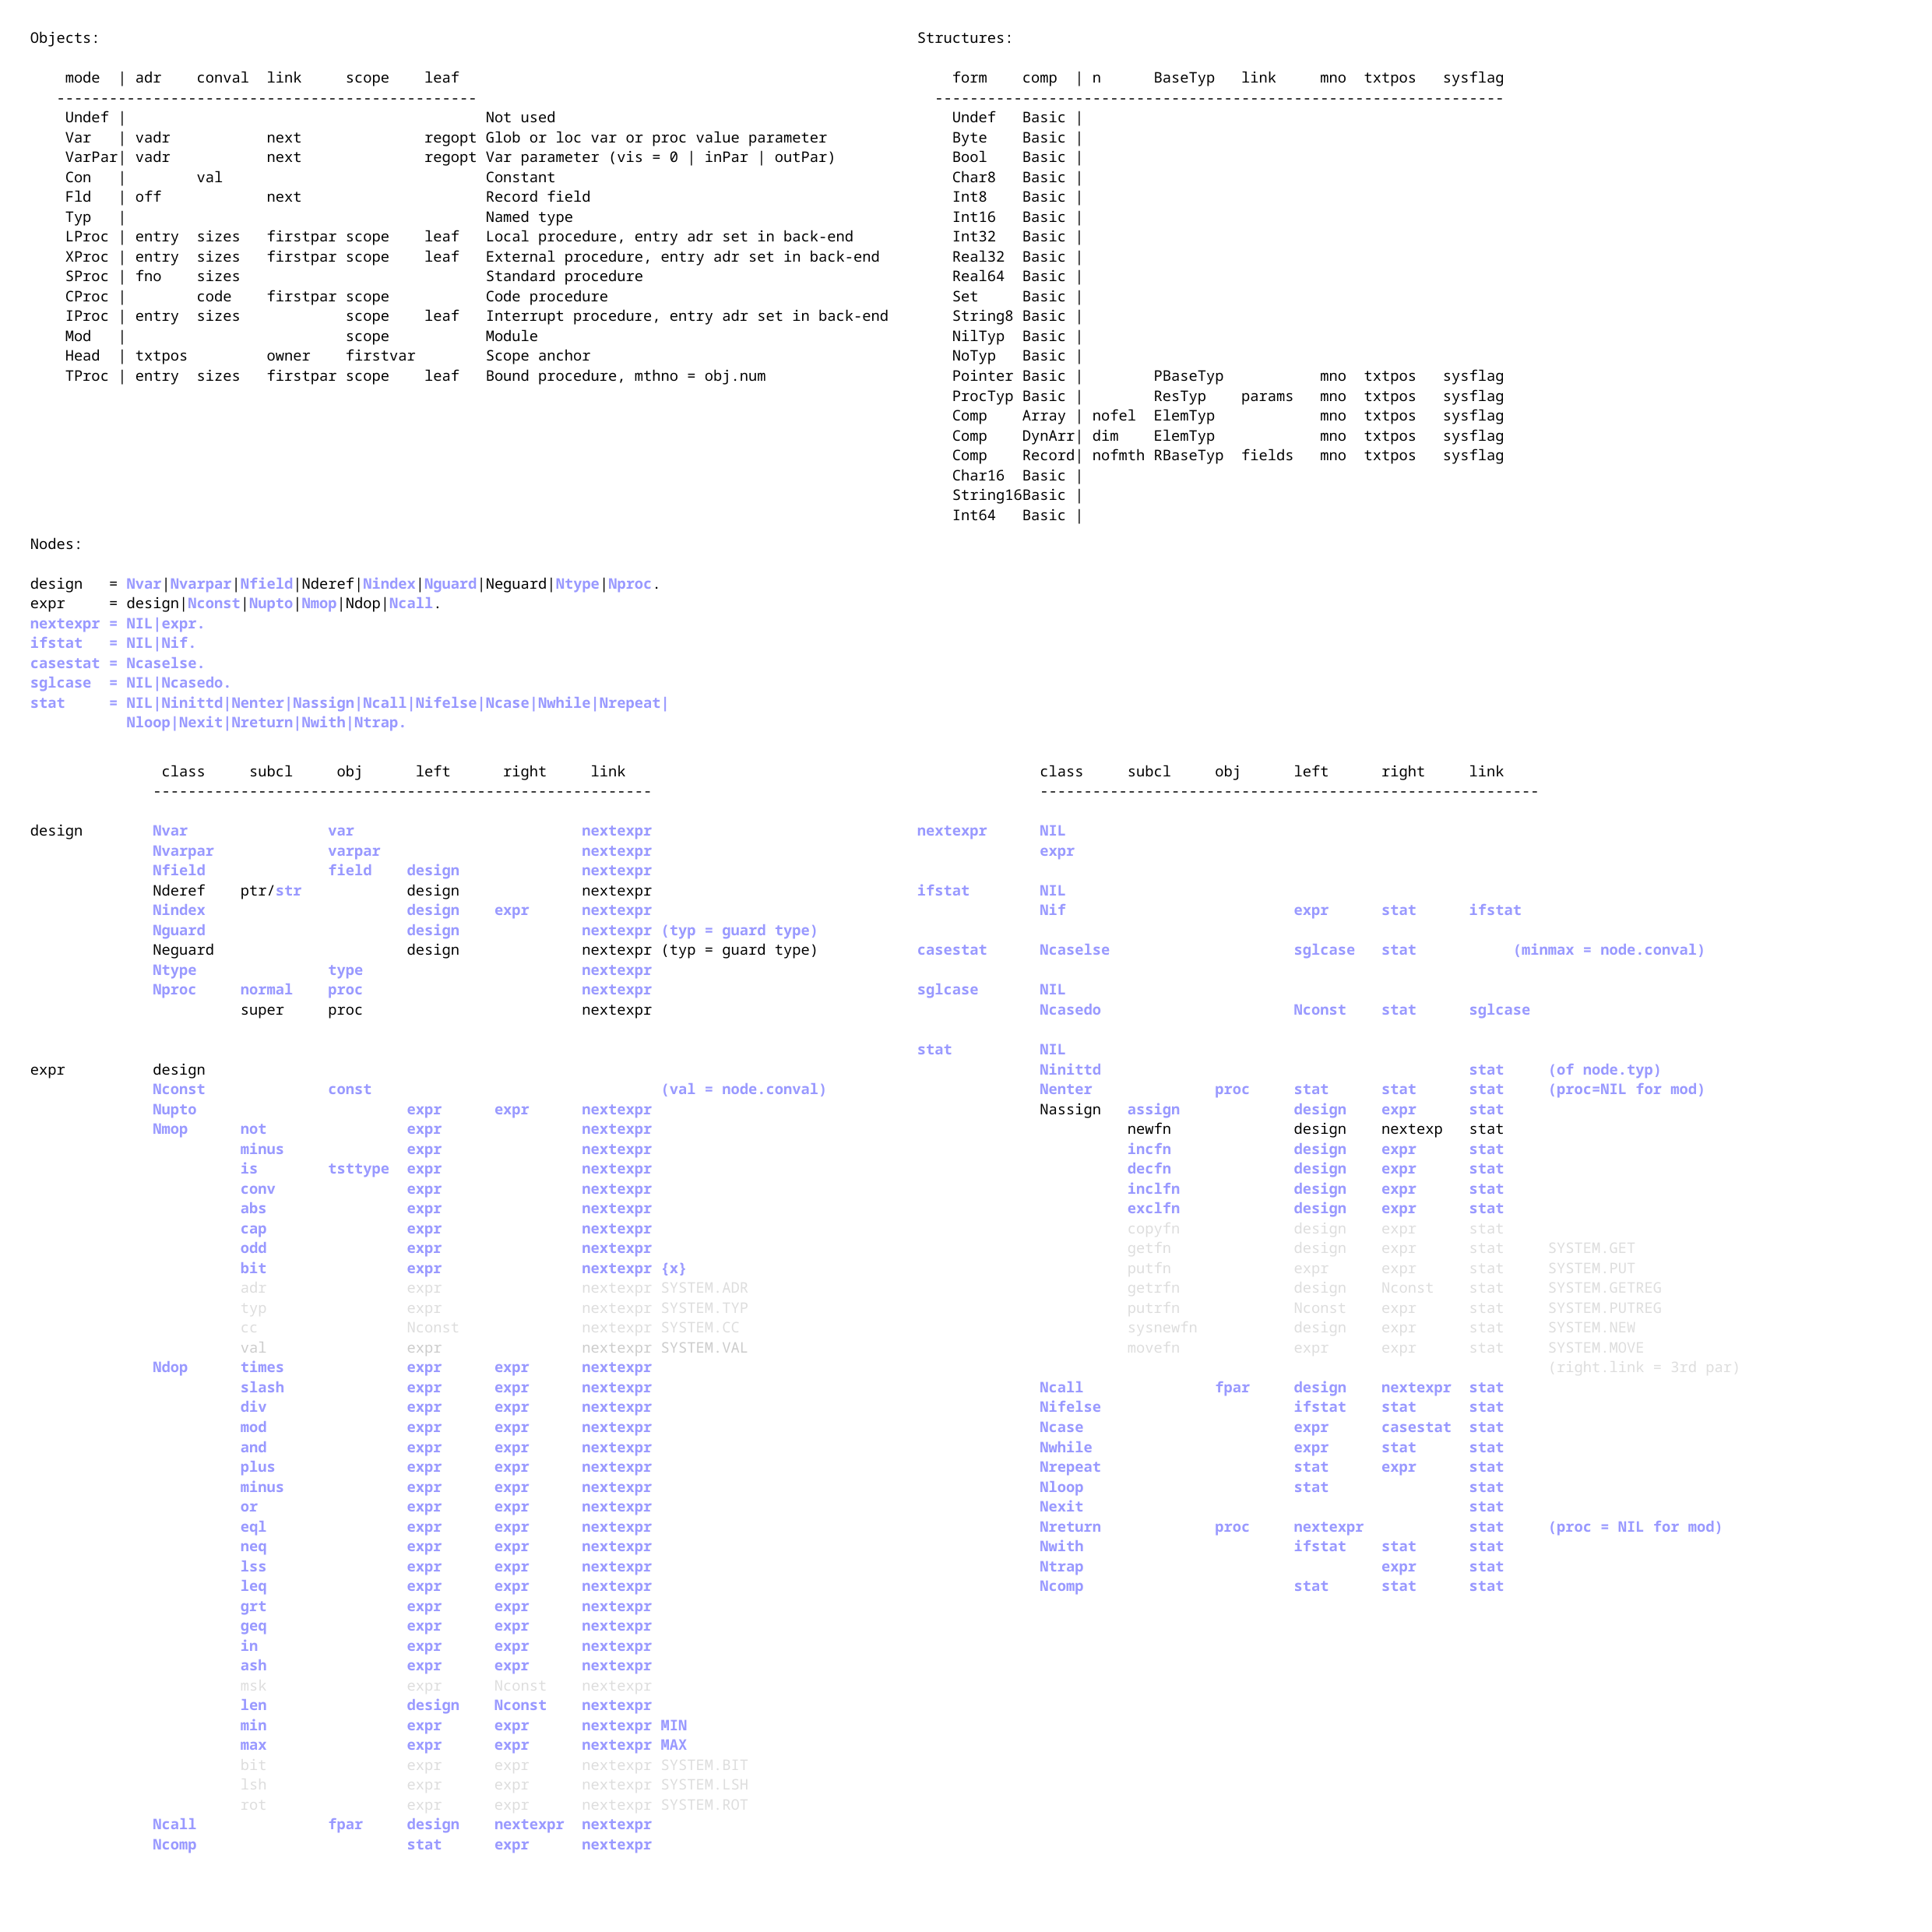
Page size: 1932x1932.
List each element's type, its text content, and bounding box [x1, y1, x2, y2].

table_cell class subcl obj left right link --------------------------------------------------------- design Nvar var nextexpr Nvarpar varpar nextexpr Nfield field design nextexpr Nderef ptr/str design nextexpr Nindex design expr nextexpr Nguard design nextexpr (typ = guard type) Neguard design nextexpr (typ = guard type) Ntype type nextexpr Nproc normal proc nextexpr super proc nextexpr expr design Nconst const (val = node.conval) Nupto expr expr nextexpr Nmop not expr nextexpr minus expr nextexpr is tsttype expr nextexpr conv expr nextexpr abs expr nextexpr cap expr nextexpr odd expr nextexpr bit expr nextexpr {x} adr expr nextexpr SYSTEM.ADR typ expr nextexpr SYSTEM.TYP cc Nconst nextexpr SYSTEM.CC val expr nextexpr SYSTEM.VAL Ndop times expr expr nextexpr slash expr expr nextexpr div expr expr nextexpr mod expr expr nextexpr and expr expr nextexpr plus expr expr nextexpr minus expr expr nextexpr or expr expr nextexpr eql expr expr nextexpr neq expr expr nextexpr lss expr expr nextexpr leq expr expr nextexpr grt expr expr nextexpr geq expr expr nextexpr in expr expr nextexpr ash expr expr nextexpr msk expr Nconst nextexpr len design Nconst nextexpr min expr expr nextexpr MIN max expr expr nextexpr MAX bit expr expr nextexpr SYSTEM.BIT lsh expr expr nextexpr SYSTEM.LSH rot expr expr nextexpr SYSTEM.ROT Ncall fpar design nextexpr nextexpr Ncomp stat expr nextexpr [26, 756, 913, 1898]
table_header Objects: mode | adr conval link scope leaf ------------------------------------------------ Undef | Not used Var | vadr next regopt Glob or loc var or proc value parameter VarPar| vadr next regopt Var parameter (vis = 0 | inPar | outPar) Con | val Constant Fld | off next Record field Typ | Named type LProc | entry sizes firstpar scope leaf Local procedure, entry adr set in back-end XProc | entry sizes firstpar scope leaf External procedure, entry adr set in back-end SProc | fno sizes Standard procedure CProc | code firstpar scope Code procedure IProc | entry sizes scope leaf Interrupt procedure, entry adr set in back-end Mod | scope Module Head | txtpos owner firstvar Scope anchor TProc | entry sizes firstpar scope leaf Bound procedure, mthno = obj.num [26, 23, 913, 529]
table_header Structures: form comp | n BaseTyp link mno txtpos sysflag ----------------------------------------------------------------- Undef Basic | Byte Basic | Bool Basic | Char8 Basic | Int8 Basic | Int16 Basic | Int32 Basic | Real32 Basic | Real64 Basic | Set Basic | String8 Basic | NilTyp Basic | NoTyp Basic | Pointer Basic | PBaseTyp mno txtpos sysflag ProcTyp Basic | ResTyp params mno txtpos sysflag Comp Array | nofel ElemTyp mno txtpos sysflag Comp DynArr| dim ElemTyp mno txtpos sysflag Comp Record| nofmth RBaseTyp fields mno txtpos sysflag Char16 Basic | String16Basic | Int64 Basic | [913, 23, 1910, 529]
table_cell [913, 529, 1910, 756]
table_cell class subcl obj left right link --------------------------------------------------------- nextexpr NIL expr ifstat NIL Nif expr stat ifstat casestat Ncaselse sglcase stat (minmax = node.conval) sglcase NIL Ncasedo Nconst stat sglcase stat NIL Ninittd stat (of node.typ) Nenter proc stat stat stat (proc=NIL for mod) Nassign assign design expr stat newfn design nextexp stat incfn design expr stat decfn design expr stat inclfn design expr stat exclfn design expr stat copyfn design expr stat getfn design expr stat SYSTEM.GET putfn expr expr stat SYSTEM.PUT getrfn design Nconst stat SYSTEM.GETREG putrfn Nconst expr stat SYSTEM.PUTREG sysnewfn design expr stat SYSTEM.NEW movefn expr expr stat SYSTEM.MOVE (right.link = 3rd par) Ncall fpar design nextexpr stat Nifelse ifstat stat stat Ncase expr casestat stat Nwhile expr stat stat Nrepeat stat expr stat Nloop stat stat Nexit stat Nreturn proc nextexpr stat (proc = NIL for mod) Nwith ifstat stat stat Ntrap expr stat Ncomp stat stat stat [913, 756, 1910, 1898]
table_cell Nodes: design = Nvar|Nvarpar|Nfield|Nderef|Nindex|Nguard|Neguard|Ntype|Nproc. expr = design|Nconst|Nupto|Nmop|Ndop|Ncall. nextexpr = NIL|expr. ifstat = NIL|Nif. casestat = Ncaselse. sglcase = NIL|Ncasedo. stat = NIL|Ninittd|Nenter|Nassign|Ncall|Nifelse|Ncase|Nwhile|Nrepeat| Nloop|Nexit|Nreturn|Nwith|Ntrap. [26, 529, 913, 756]
